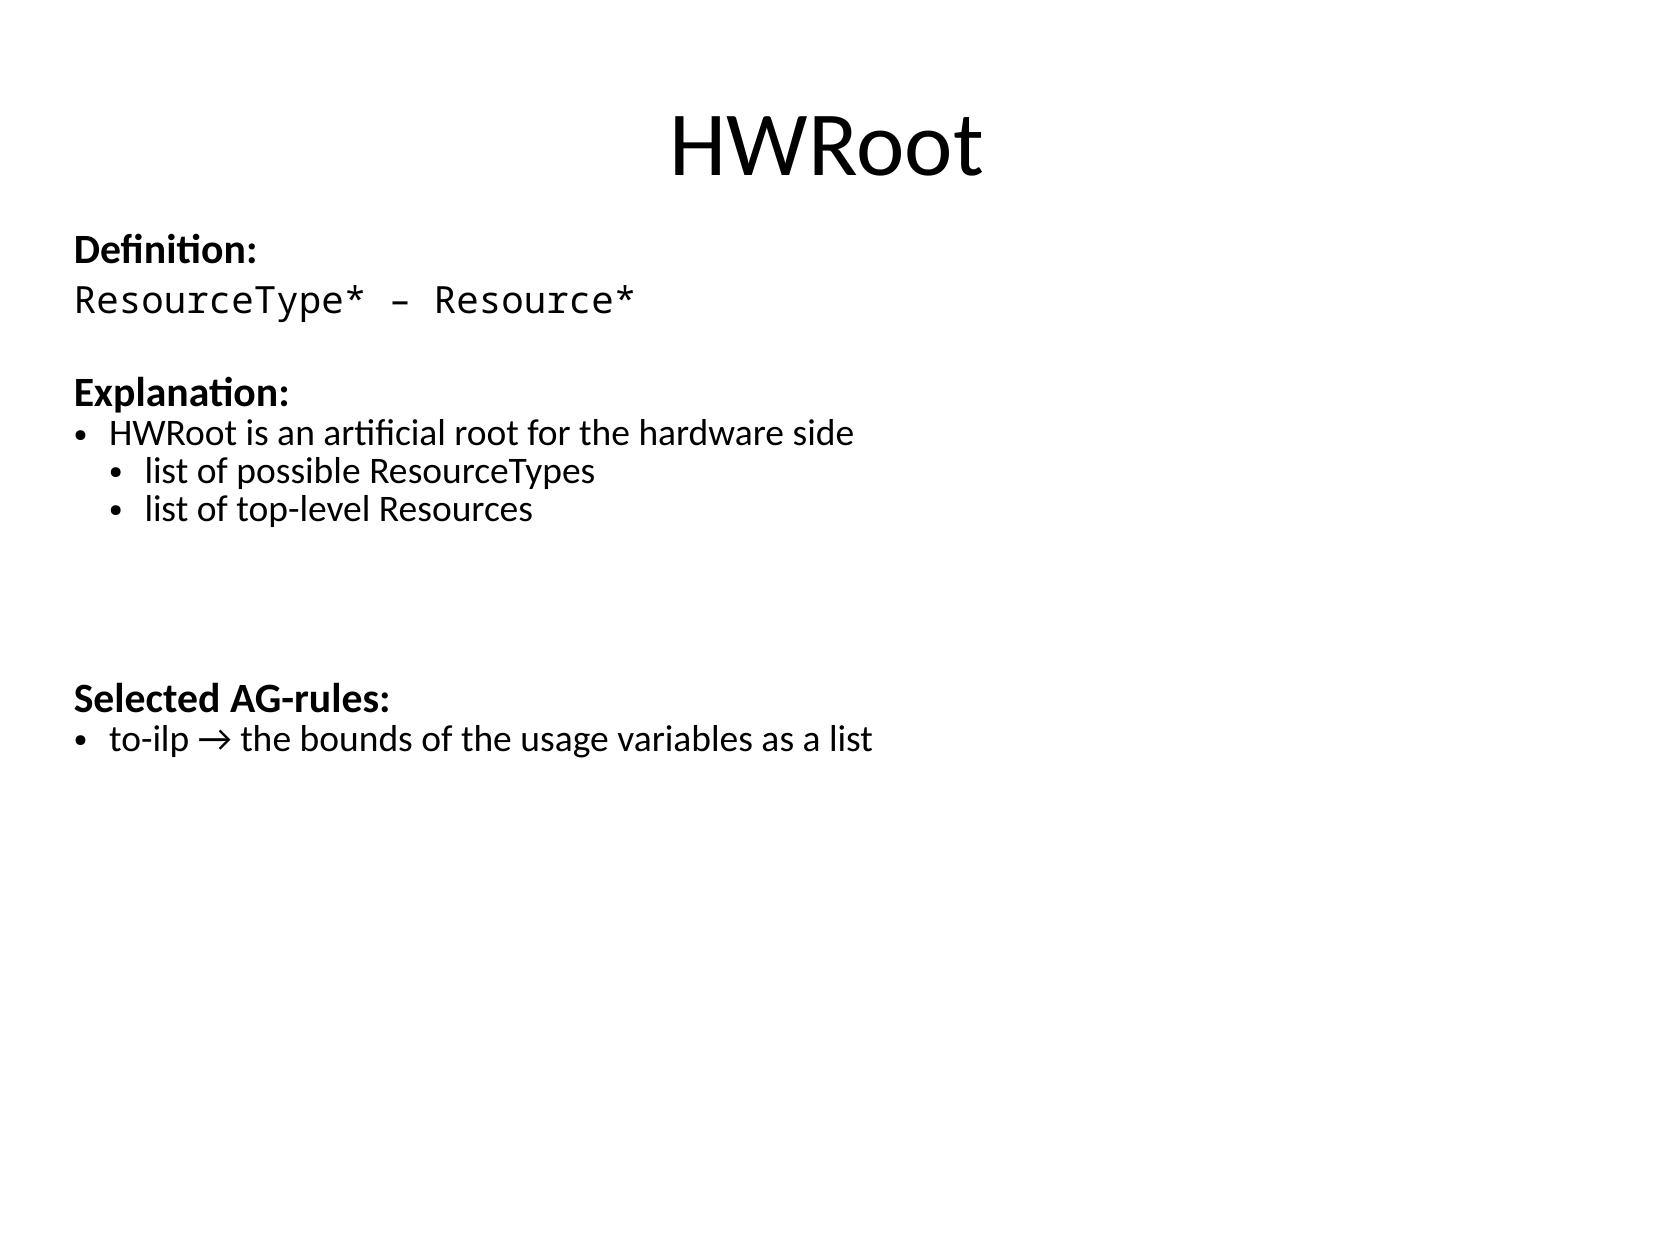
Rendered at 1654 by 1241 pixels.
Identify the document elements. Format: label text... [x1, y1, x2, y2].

text_box Definition: ResourceType* – Resource* Explanation: HWRoot is an artificial root for the hardware side list of possible ResourceTypes list of top-level Resources Selected AG-rules: to-ilp → the bounds of the usage variables as a list [59, 224, 1595, 753]
title HWRoot [82, 49, 1571, 224]
